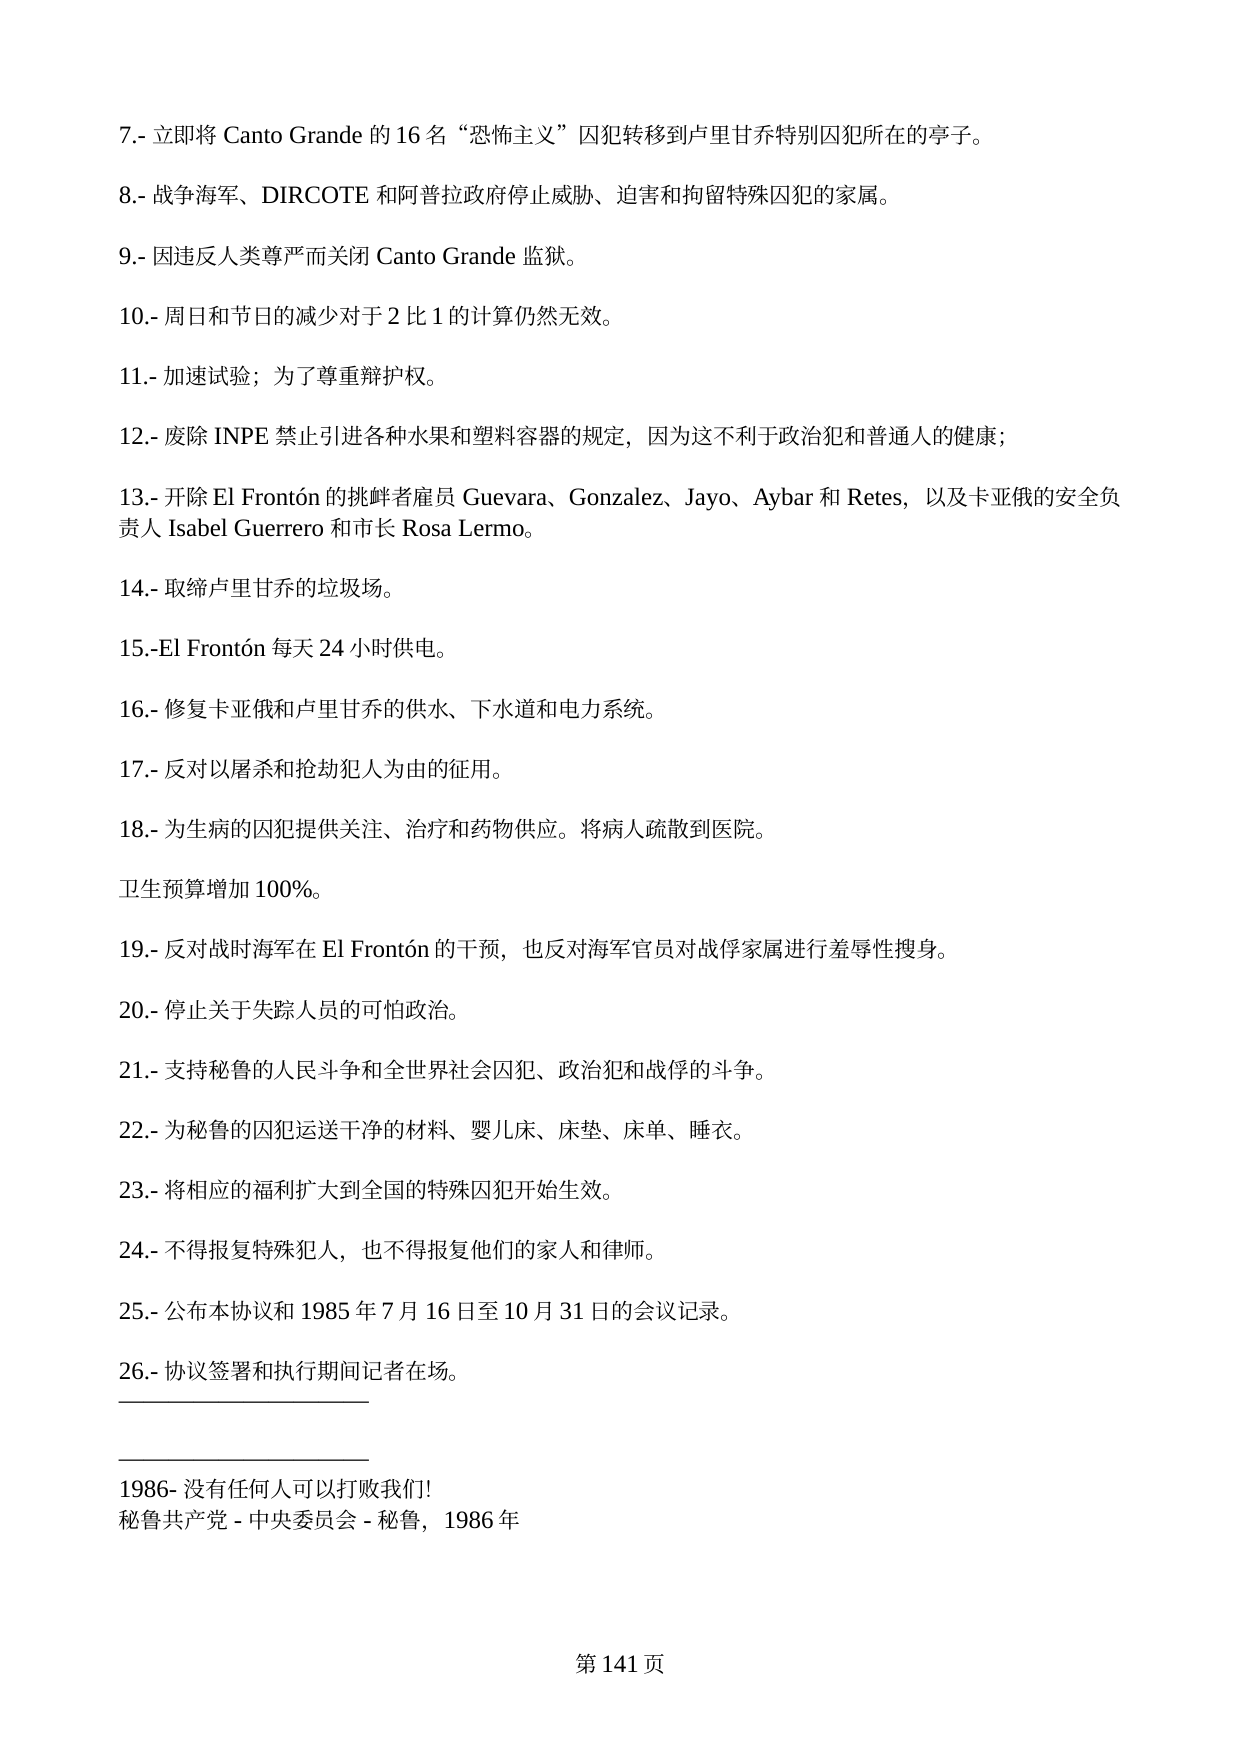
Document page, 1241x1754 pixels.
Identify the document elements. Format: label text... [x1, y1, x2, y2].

text 16.- 修复卡亚俄和卢里甘乔的供水、下水道和电力系统。 [118, 692, 1122, 723]
text 19.- 反对战时海军在El Frontón的干预，也反对海军官员对战俘家属进行羞辱性搜身。 [118, 933, 1122, 964]
text 18.- 为生病的囚犯提供关注、治疗和药物供应。将病人疏散到医院。 [118, 812, 1122, 844]
text 卫生预算增加100%。 [118, 872, 1122, 904]
text 8.- 战争海军、DIRCOTE 和阿普拉政府停止威胁、迫害和拘留特殊囚犯的家属。 [118, 179, 1122, 210]
text 13.- 开除El Frontón的挑衅者雇员 Guevara、Gonzalez、Jayo、Aybar 和 Retes，以及卡亚俄的安全负责人 Isabel Guerrero 和市长 Rosa Lermo。 [118, 480, 1122, 543]
text 23.- 将相应的福利扩大到全国的特殊囚犯开始生效。 [118, 1173, 1122, 1205]
text 25.- 公布本协议和1985年7月16日至10月31日的会议记录。 [118, 1294, 1122, 1325]
text 9.- 因违反人类尊严而关闭 Canto Grande 监狱。 [118, 239, 1122, 270]
text 22.- 为秘鲁的囚犯运送干净的材料、婴儿床、床垫、床单、睡衣。 [118, 1113, 1122, 1145]
text 12.- 废除 INPE 禁止引进各种水果和塑料容器的规定，因为这不利于政治犯和普通人的健康； [118, 419, 1122, 451]
text 14.- 取缔卢里甘乔的垃圾场。 [118, 571, 1122, 603]
text —————————— [118, 1443, 1122, 1472]
text 10.- 周日和节日的减少对于2比1的计算仍然无效。 [118, 299, 1122, 331]
text 7.- 立即将 Canto Grande 的16名“恐怖主义”囚犯转移到卢里甘乔特别囚犯所在的亭子。 [118, 118, 1122, 150]
text 20.- 停止关于失踪人员的可怕政治。 [118, 993, 1122, 1024]
text 17.- 反对以屠杀和抢劫犯人为由的征用。 [118, 752, 1122, 783]
text —————————— [118, 1386, 1122, 1414]
text 24.- 不得报复特殊犯人，也不得报复他们的家人和律师。 [118, 1234, 1122, 1265]
text 26.- 协议签署和执行期间记者在场。 [118, 1354, 1122, 1386]
text 21.- 支持秘鲁的人民斗争和全世界社会囚犯、政治犯和战俘的斗争。 [118, 1053, 1122, 1084]
text 15.-El Frontón每天24小时供电。 [118, 632, 1122, 663]
text 11.- 加速试验；为了尊重辩护权。 [118, 359, 1122, 391]
text 秘鲁共产党 - 中央委员会 - 秘鲁，1986年 [118, 1503, 1122, 1535]
text 1986- 没有任何人可以打败我们！ [118, 1472, 1122, 1503]
